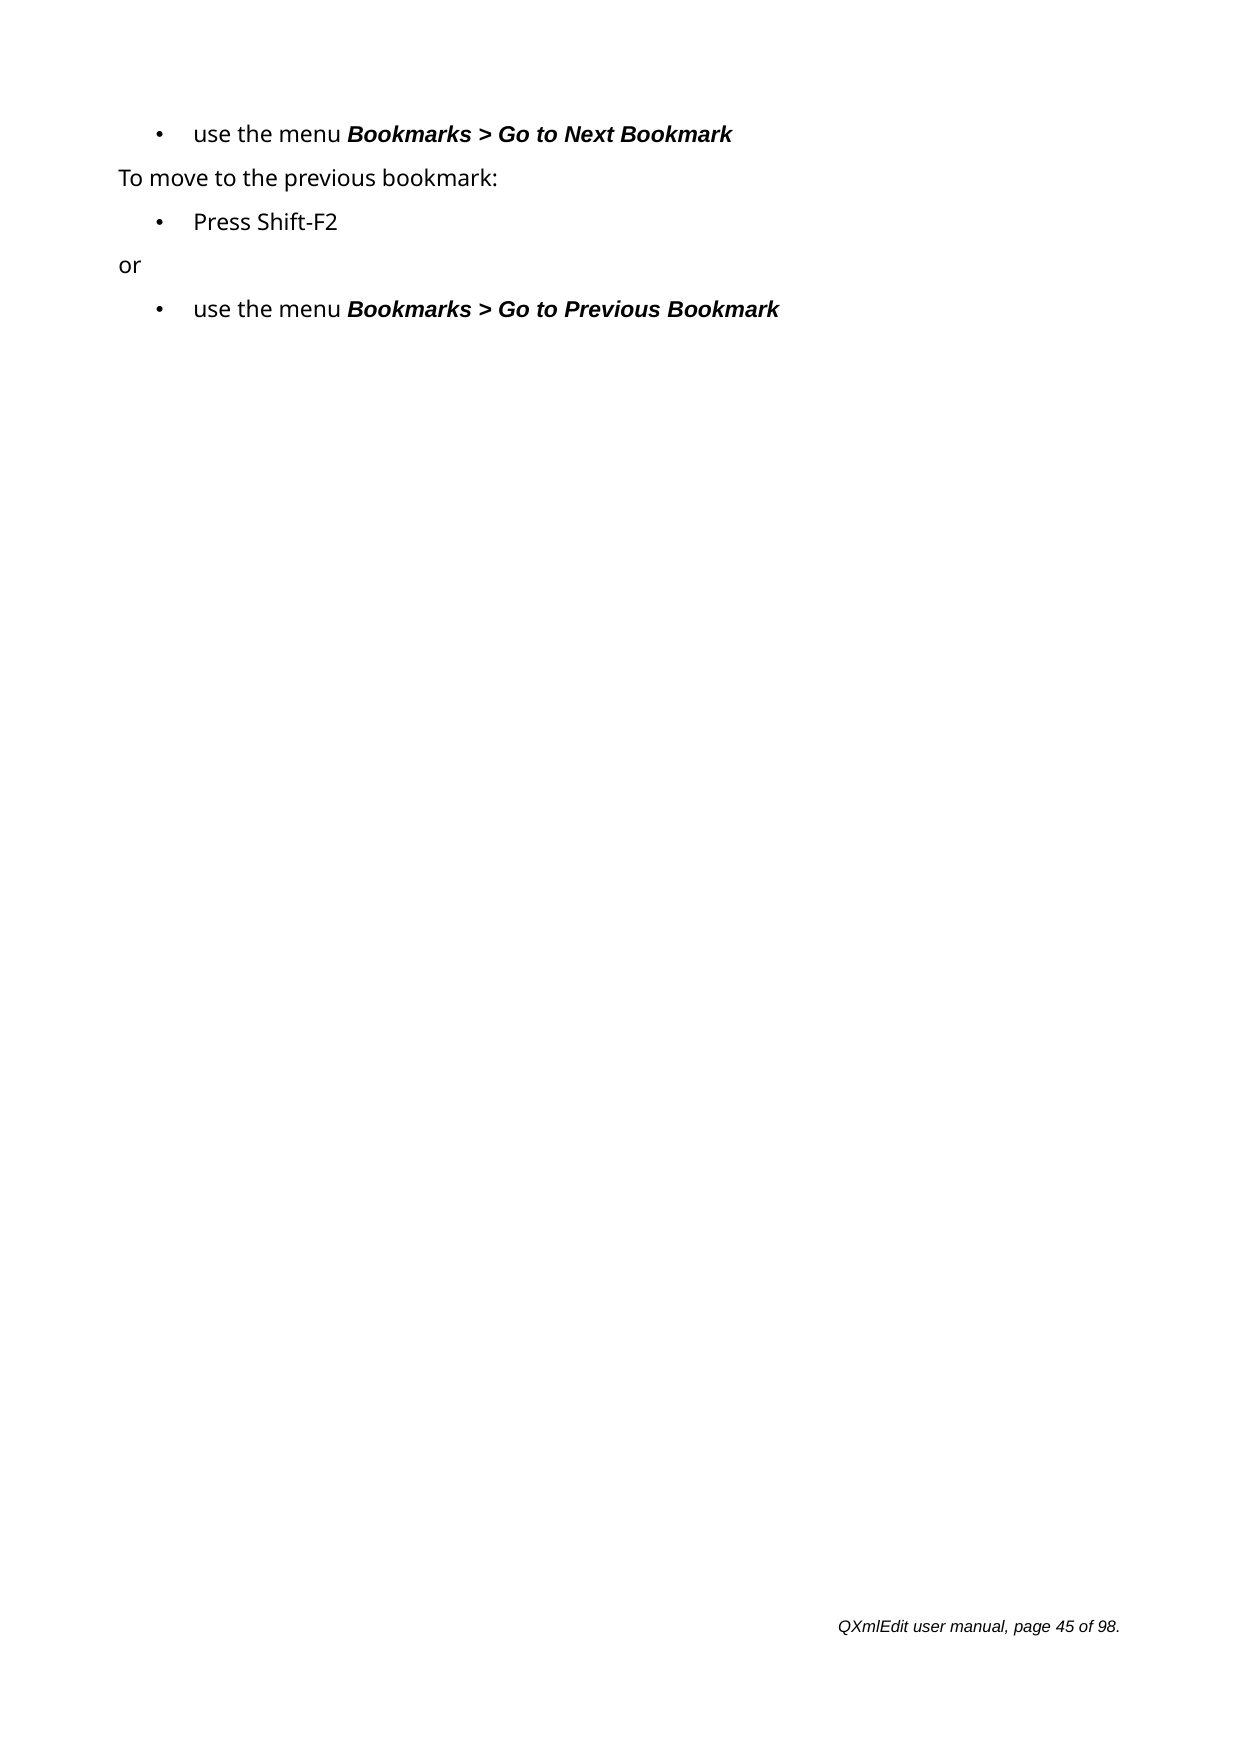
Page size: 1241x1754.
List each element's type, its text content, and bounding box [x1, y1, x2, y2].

list use the menu Bookmarks > Go to Next Bookmark [156, 118, 1122, 149]
text or [118, 249, 1122, 281]
list use the menu Bookmarks > Go to Previous Bookmark [156, 293, 1122, 324]
text To move to the previous bookmark: [118, 162, 1122, 193]
list Press Shift-F2 [156, 206, 1122, 237]
